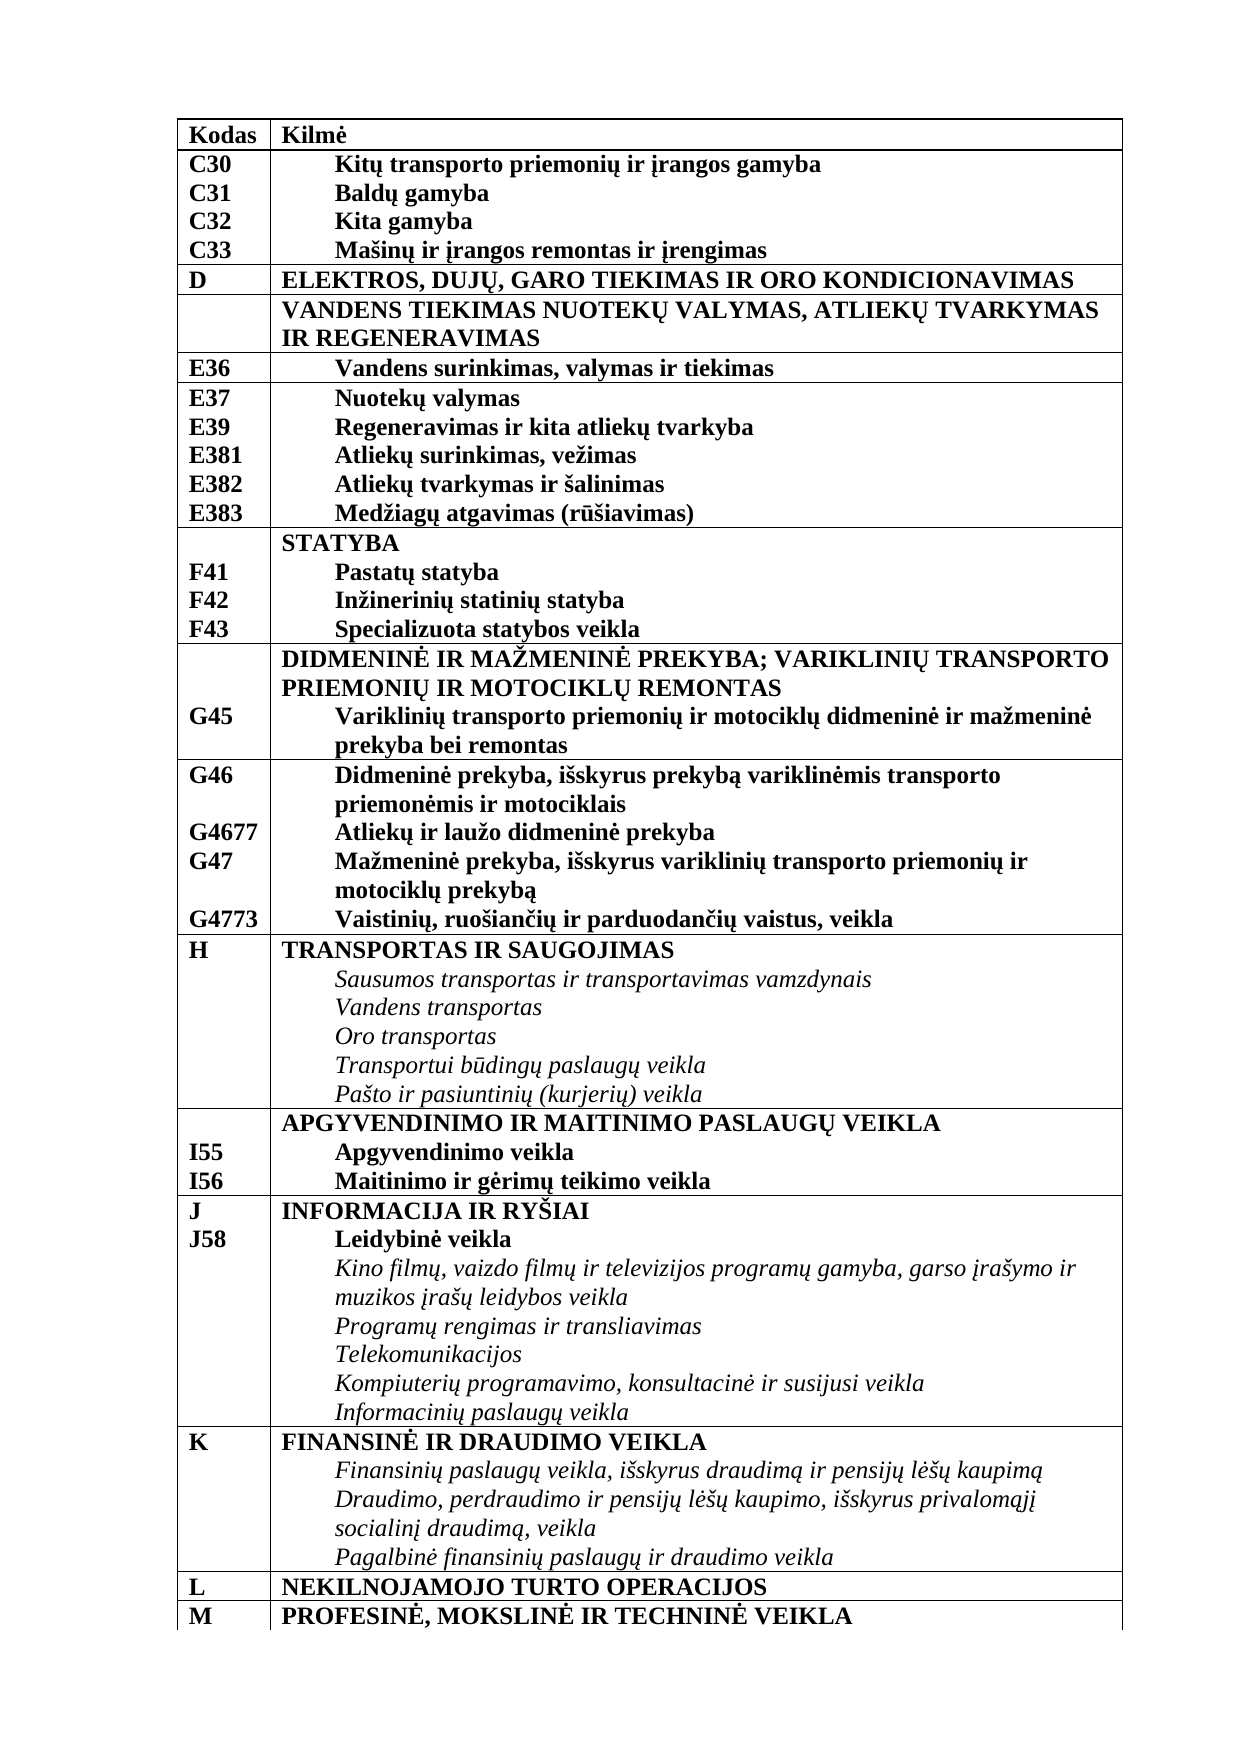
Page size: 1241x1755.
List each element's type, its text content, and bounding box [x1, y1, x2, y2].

table_cell Specializuota statybos veikla [323, 614, 1122, 643]
table_cell [178, 1542, 270, 1571]
table_cell Pašto ir pasiuntinių (kurjerių) veikla [323, 1079, 1122, 1107]
table_cell G47 [178, 846, 270, 904]
table_cell [178, 1311, 270, 1339]
table_cell Regeneravimas ir kita atliekų tvarkyba [323, 412, 1122, 441]
table_cell J58 [178, 1225, 270, 1253]
table_cell [271, 412, 323, 441]
table_cell Didmeninė prekyba, išskyrus prekybą variklinėmis transporto priemonėmis ir motociklais [323, 760, 1122, 817]
table_cell [271, 614, 323, 643]
table_cell [271, 1079, 323, 1107]
table_cell [178, 993, 270, 1021]
table_cell [271, 151, 323, 178]
table_cell Transportui būdingų paslaugų veikla [323, 1050, 1122, 1079]
table_cell [178, 1253, 270, 1311]
table_cell F41 [178, 557, 270, 585]
table_cell M [178, 1601, 270, 1630]
table_header Kilmė [271, 120, 1122, 149]
table_cell C32 [178, 206, 270, 235]
table_cell [271, 701, 323, 759]
table_cell Finansinių paslaugų veikla, išskyrus draudimą ir pensijų lėšų kaupimą [323, 1456, 1122, 1484]
table_cell [178, 528, 270, 557]
table_cell Medžiagų atgavimas (rūšiavimas) [323, 498, 1122, 527]
table_cell I55 [178, 1137, 270, 1166]
table_cell G46 [178, 760, 270, 817]
table_cell [271, 206, 323, 235]
table_cell Baldų gamyba [323, 178, 1122, 206]
table_cell F42 [178, 585, 270, 614]
table_cell E382 [178, 469, 270, 498]
table_cell Leidybinė veikla [323, 1225, 1122, 1253]
table_cell G45 [178, 701, 270, 759]
table_cell [271, 1542, 323, 1571]
table_cell [271, 498, 323, 527]
table_cell STATYBA [271, 528, 1122, 557]
table_cell [271, 1050, 323, 1079]
table_cell [271, 353, 323, 382]
table_cell [178, 1021, 270, 1050]
table_cell [271, 1397, 323, 1426]
table_cell [178, 1109, 270, 1137]
table_cell [271, 235, 323, 264]
table_cell K [178, 1427, 270, 1456]
table_cell C33 [178, 235, 270, 264]
table_cell INFORMACIJA IR RYŠIAI [271, 1196, 1122, 1224]
table_cell [271, 904, 323, 934]
table_cell Kino filmų, vaizdo filmų ir televizijos programų gamyba, garso įrašymo ir muzikos įrašų leidybos veikla [323, 1253, 1122, 1311]
table_cell [271, 818, 323, 846]
table_cell J [178, 1196, 270, 1224]
table_cell [178, 1050, 270, 1079]
table_cell C30 [178, 151, 270, 178]
table_cell Sausumos transportas ir transportavimas vamzdynais [323, 964, 1122, 992]
table_cell E39 [178, 412, 270, 441]
table_cell [271, 178, 323, 206]
table_cell Programų rengimas ir transliavimas [323, 1311, 1122, 1339]
table_cell VANDENS TIEKIMAS NUOTEKŲ VALYMAS, ATLIEKŲ TVARKYMAS IR REGENERAVIMAS [271, 295, 1122, 352]
table_cell Atliekų ir laužo didmeninė prekyba [323, 818, 1122, 846]
table_cell DIDMENINĖ IR MAŽMENINĖ PREKYBA; VARIKLINIŲ TRANSPORTO PRIEMONIŲ IR MOTOCIKLŲ REMONTAS [271, 644, 1122, 701]
table_cell [271, 441, 323, 469]
table_cell [178, 1484, 270, 1542]
table_cell I56 [178, 1166, 270, 1195]
table_cell Vandens transportas [323, 993, 1122, 1021]
table_cell [271, 1253, 323, 1311]
table_cell G4677 [178, 818, 270, 846]
table_cell [271, 383, 323, 412]
table_cell Apgyvendinimo veikla [323, 1137, 1122, 1166]
table_cell Pastatų statyba [323, 557, 1122, 585]
table_cell E37 [178, 383, 270, 412]
table_cell [271, 585, 323, 614]
table_cell [271, 1456, 323, 1484]
table_cell TRANSPORTAS IR SAUGOJIMAS [271, 935, 1122, 964]
table_cell APGYVENDINIMO IR MAITINIMO PASLAUGŲ VEIKLA [271, 1109, 1122, 1137]
table_cell [271, 1225, 323, 1253]
table_cell [271, 1021, 323, 1050]
table_cell [271, 964, 323, 992]
table_cell [178, 964, 270, 992]
table_cell [178, 1397, 270, 1426]
table_cell [271, 1484, 323, 1542]
table_cell Vaistinių, ruošiančių ir parduodančių vaistus, veikla [323, 904, 1122, 934]
table_cell Mašinų ir įrangos remontas ir įrengimas [323, 235, 1122, 264]
table_cell F43 [178, 614, 270, 643]
table_cell [271, 1311, 323, 1339]
table_cell ELEKTROS, DUJŲ, GARO TIEKIMAS IR ORO KONDICIONAVIMAS [271, 265, 1122, 294]
table_cell FINANSINĖ IR DRAUDIMO VEIKLA [271, 1427, 1122, 1456]
table_cell Kompiuterių programavimo, konsultacinė ir susijusi veikla [323, 1368, 1122, 1397]
table_cell Pagalbinė finansinių paslaugų ir draudimo veikla [323, 1542, 1122, 1571]
table_cell Atliekų tvarkymas ir šalinimas [323, 469, 1122, 498]
table_cell E383 [178, 498, 270, 527]
table_cell E36 [178, 353, 270, 382]
table_cell Maitinimo ir gėrimų teikimo veikla [323, 1166, 1122, 1195]
table_cell [271, 1340, 323, 1368]
table_cell Atliekų surinkimas, vežimas [323, 441, 1122, 469]
table_cell Variklinių transporto priemonių ir motociklų didmeninė ir mažmeninė prekyba bei remontas [323, 701, 1122, 759]
table_cell Kita gamyba [323, 206, 1122, 235]
table_cell [178, 1079, 270, 1107]
table_cell [178, 1340, 270, 1368]
table_cell [271, 557, 323, 585]
table_cell [271, 1368, 323, 1397]
table_cell Kitų transporto priemonių ir įrangos gamyba [323, 151, 1122, 178]
table_cell Inžinerinių statinių statyba [323, 585, 1122, 614]
table_header Kodas [178, 120, 270, 149]
table_cell Draudimo, perdraudimo ir pensijų lėšų kaupimo, išskyrus privalomąjį socialinį draudimą, veikla [323, 1484, 1122, 1542]
table_cell [271, 1166, 323, 1195]
table_cell [178, 644, 270, 701]
table_cell [178, 1456, 270, 1484]
table_cell C31 [178, 178, 270, 206]
table_cell [271, 993, 323, 1021]
table_cell G4773 [178, 904, 270, 934]
table_cell Informacinių paslaugų veikla [323, 1397, 1122, 1426]
table_cell Telekomunikacijos [323, 1340, 1122, 1368]
table_cell [178, 1368, 270, 1397]
table_cell PROFESINĖ, MOKSLINĖ IR TECHNINĖ VEIKLA [271, 1601, 1122, 1630]
table_cell D [178, 265, 270, 294]
table_cell [271, 469, 323, 498]
table_cell [178, 295, 270, 352]
table_cell Oro transportas [323, 1021, 1122, 1050]
table_cell NEKILNOJAMOJO TURTO OPERACIJOS [271, 1572, 1122, 1600]
table_cell Mažmeninė prekyba, išskyrus variklinių transporto priemonių ir motociklų prekybą [323, 846, 1122, 904]
table_cell [271, 760, 323, 817]
table_cell H [178, 935, 270, 964]
table_cell [271, 846, 323, 904]
table_cell Vandens surinkimas, valymas ir tiekimas [323, 353, 1122, 382]
table_cell E381 [178, 441, 270, 469]
table_cell Nuotekų valymas [323, 383, 1122, 412]
table_cell L [178, 1572, 270, 1600]
table_cell [271, 1137, 323, 1166]
